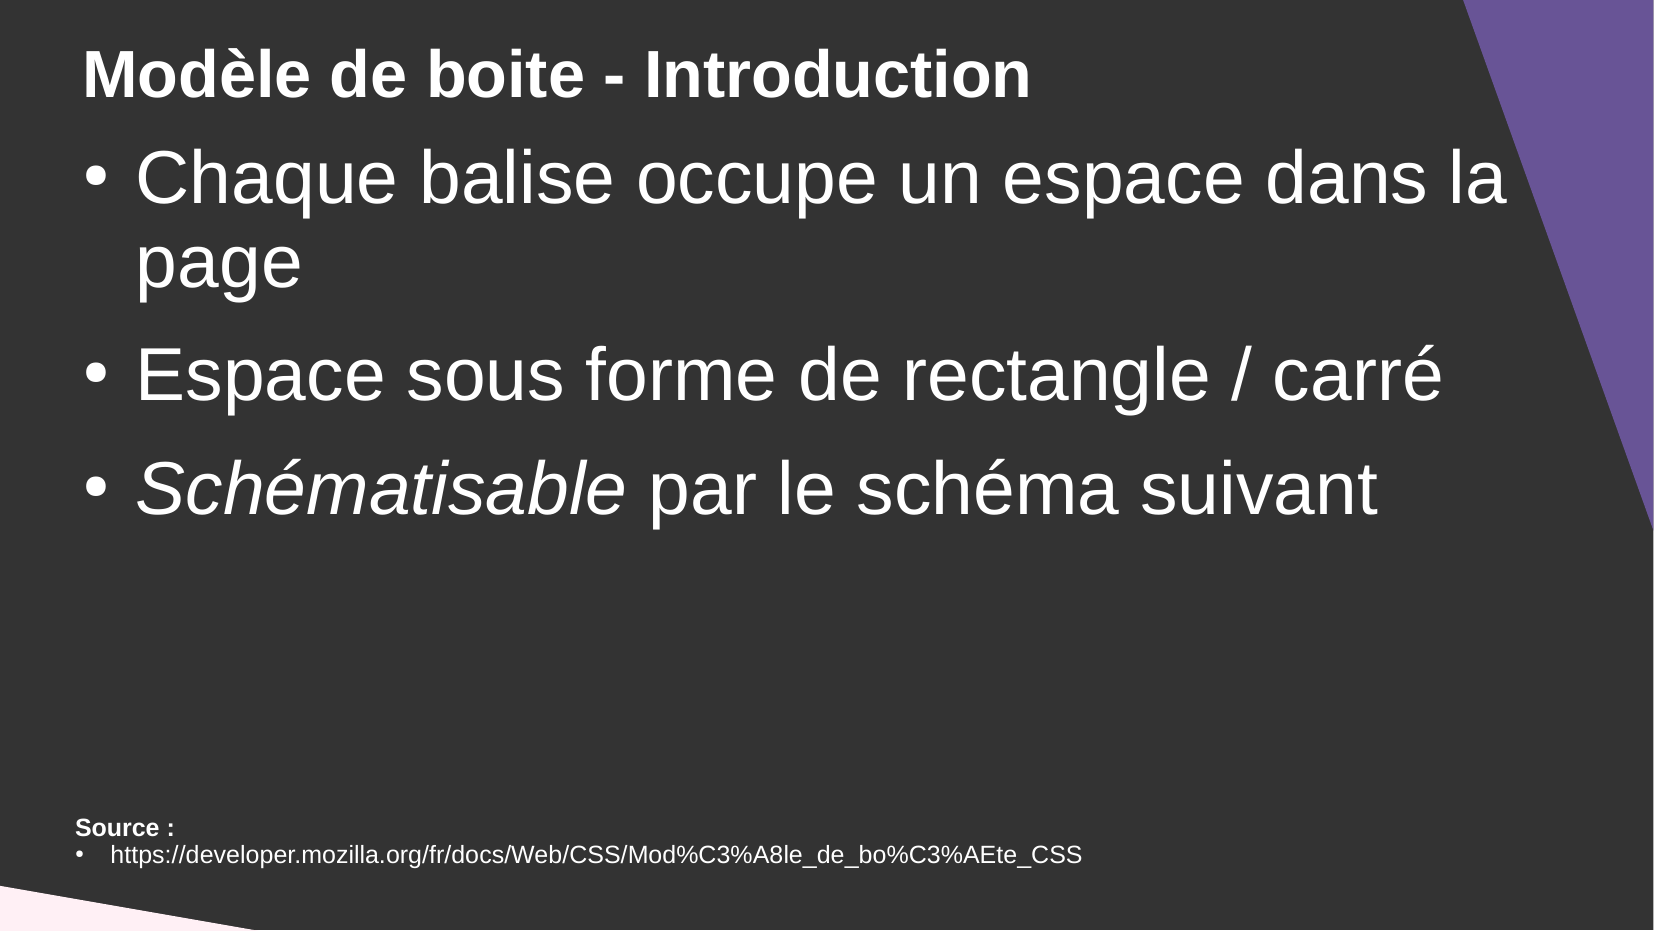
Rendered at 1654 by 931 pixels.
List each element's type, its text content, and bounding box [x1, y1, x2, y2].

text_box [0, 885, 260, 931]
title Modèle de boite - Introduction [82, 37, 1571, 112]
text_box Source : https://developer.mozilla.org/fr/docs/Web/CSS/Mod%C3%A8le_de_bo%C3%AEte_CSS [60, 805, 1546, 913]
list Chaque balise occupe un espace dans la page Espace sous forme de rectangle / carré Schématisable par le schéma suivant [64, 135, 1604, 559]
text_box [1463, 0, 1654, 533]
